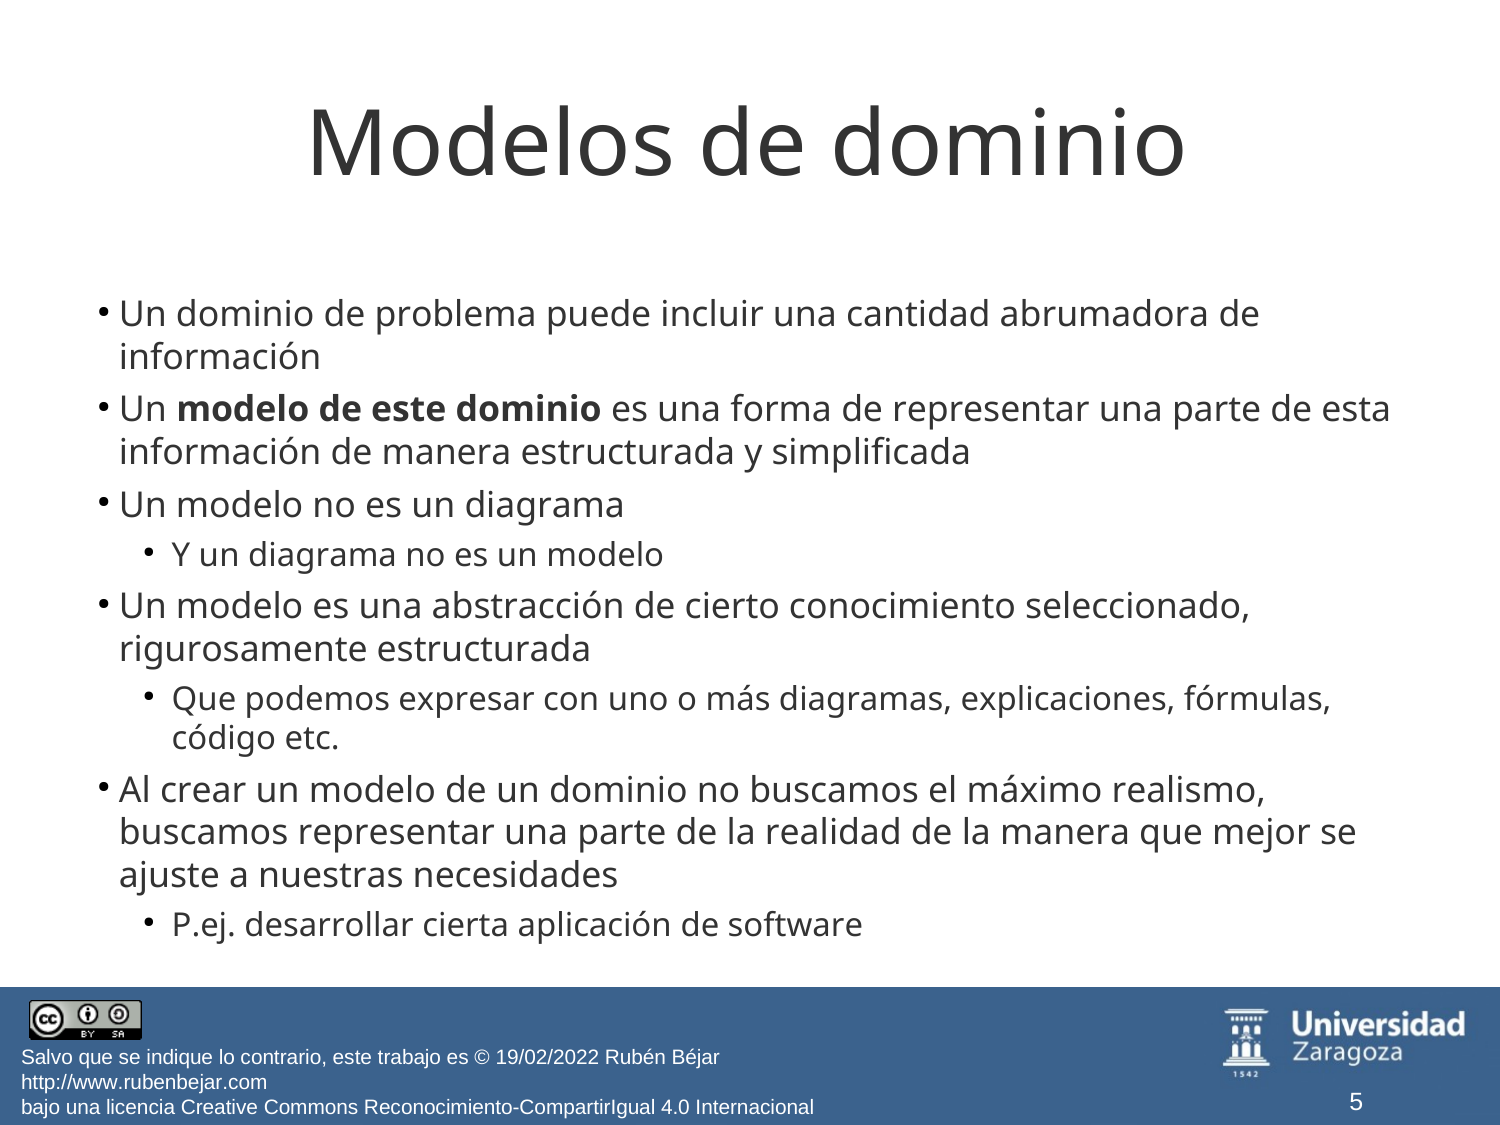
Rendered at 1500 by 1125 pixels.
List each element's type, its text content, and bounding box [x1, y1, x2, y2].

title Modelos de dominio [74, 21, 1420, 257]
picture [0, 987, 1500, 1125]
list Un dominio de problema puede incluir una cantidad abrumadora de información Un modelo de este dominio es una forma de representar una parte de esta información de manera estructurada y simplificada Un modelo no es un diagrama Y un diagrama no es un modelo Un modelo es una abstracción de cierto conocimiento seleccionado, rigurosamente estructurada Que podemos expresar con uno o más diagramas, explicaciones, fórmulas, código etc. Al crear un modelo de un dominio no buscamos el máximo realismo, buscamos representar una parte de la realidad de la manera que mejor se ajuste a nuestras necesidades P.ej. desarrollar cierta aplicación de software [82, 283, 1418, 957]
